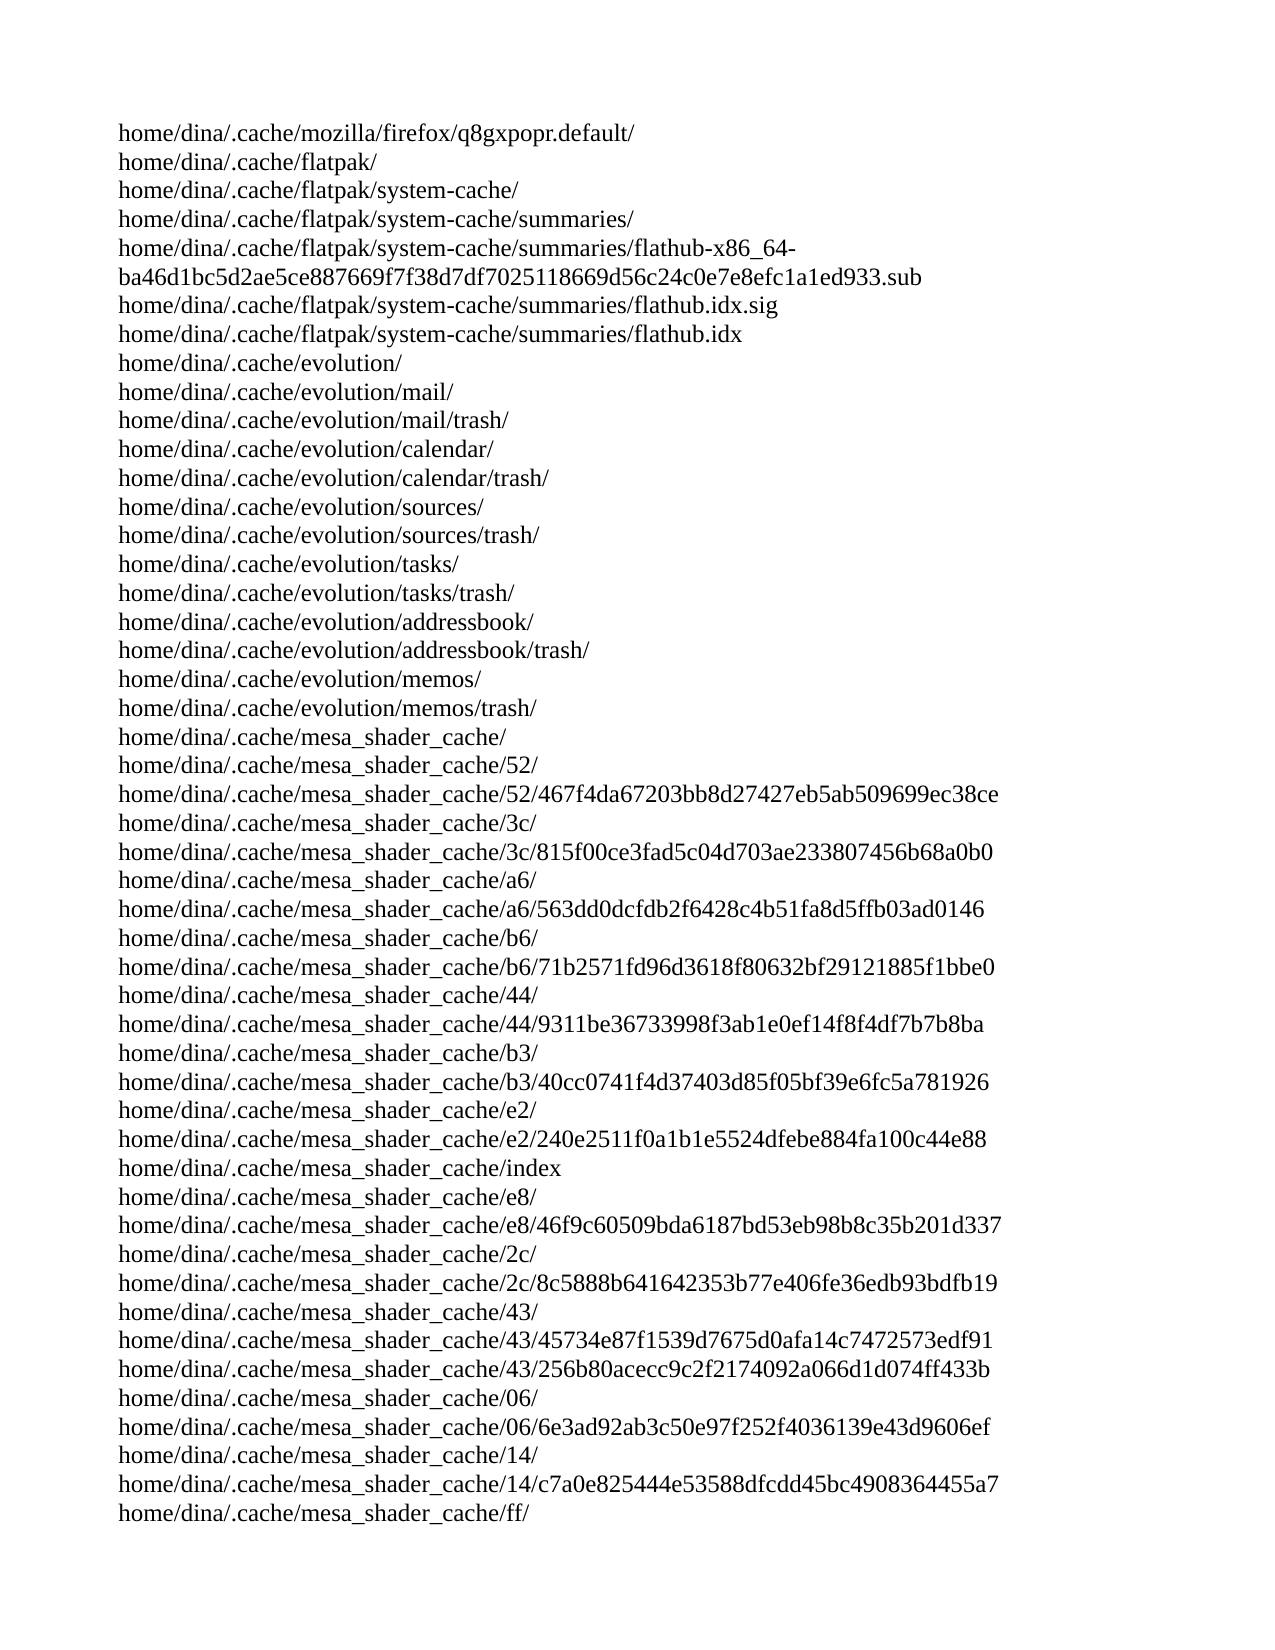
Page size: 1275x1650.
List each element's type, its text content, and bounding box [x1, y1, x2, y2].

text home/dina/.cache/mesa_shader_cache/06/ [118, 1383, 1157, 1412]
text home/dina/.cache/flatpak/ [118, 147, 1157, 176]
text home/dina/.cache/mesa_shader_cache/ [118, 722, 1157, 751]
text home/dina/.cache/mesa_shader_cache/44/9311be36733998f3ab1e0ef14f8f4df7b7b8ba [118, 1009, 1157, 1038]
text home/dina/.cache/mesa_shader_cache/e2/ [118, 1096, 1157, 1124]
text home/dina/.cache/evolution/calendar/ [118, 434, 1157, 463]
text home/dina/.cache/mesa_shader_cache/e2/240e2511f0a1b1e5524dfebe884fa100c44e88 [118, 1124, 1157, 1153]
text home/dina/.cache/mesa_shader_cache/3c/ [118, 808, 1157, 837]
text home/dina/.cache/mesa_shader_cache/b3/ [118, 1038, 1157, 1067]
text home/dina/.cache/mesa_shader_cache/b6/71b2571fd96d3618f80632bf29121885f1bbe0 [118, 952, 1157, 981]
text home/dina/.cache/flatpak/system-cache/ [118, 176, 1157, 204]
text home/dina/.cache/evolution/sources/trash/ [118, 521, 1157, 549]
text home/dina/.cache/evolution/sources/ [118, 492, 1157, 521]
text home/dina/.cache/evolution/tasks/ [118, 549, 1157, 578]
text home/dina/.cache/mesa_shader_cache/e8/ [118, 1182, 1157, 1211]
text home/dina/.cache/evolution/tasks/trash/ [118, 578, 1157, 607]
text home/dina/.cache/mesa_shader_cache/index [118, 1153, 1157, 1182]
text home/dina/.cache/mesa_shader_cache/43/45734e87f1539d7675d0afa14c7472573edf91 [118, 1326, 1157, 1354]
text home/dina/.cache/mesa_shader_cache/52/467f4da67203bb8d27427eb5ab509699ec38ce [118, 779, 1157, 808]
text home/dina/.cache/mesa_shader_cache/b3/40cc0741f4d37403d85f05bf39e6fc5a781926 [118, 1067, 1157, 1096]
text home/dina/.cache/mesa_shader_cache/06/6e3ad92ab3c50e97f252f4036139e43d9606ef [118, 1412, 1157, 1441]
text home/dina/.cache/mesa_shader_cache/a6/563dd0dcfdb2f6428c4b51fa8d5ffb03ad0146 [118, 894, 1157, 923]
text home/dina/.cache/mesa_shader_cache/43/ [118, 1297, 1157, 1326]
text home/dina/.cache/mesa_shader_cache/43/256b80acecc9c2f2174092a066d1d074ff433b [118, 1354, 1157, 1383]
text home/dina/.cache/evolution/mail/ [118, 377, 1157, 406]
text home/dina/.cache/evolution/calendar/trash/ [118, 463, 1157, 492]
text home/dina/.cache/mesa_shader_cache/a6/ [118, 866, 1157, 894]
text home/dina/.cache/mozilla/firefox/q8gxpopr.default/ [118, 118, 1157, 147]
text home/dina/.cache/mesa_shader_cache/ff/ [118, 1498, 1157, 1527]
text home/dina/.cache/flatpak/system-cache/summaries/ [118, 204, 1157, 233]
text home/dina/.cache/mesa_shader_cache/14/c7a0e825444e53588dfcdd45bc4908364455a7 [118, 1469, 1157, 1498]
text home/dina/.cache/mesa_shader_cache/b6/ [118, 923, 1157, 952]
text home/dina/.cache/evolution/memos/trash/ [118, 693, 1157, 722]
text home/dina/.cache/flatpak/system-cache/summaries/flathub.idx [118, 319, 1157, 348]
text home/dina/.cache/mesa_shader_cache/3c/815f00ce3fad5c04d703ae233807456b68a0b0 [118, 837, 1157, 866]
text home/dina/.cache/mesa_shader_cache/52/ [118, 751, 1157, 779]
text home/dina/.cache/flatpak/system-cache/summaries/flathub-x86_64-ba46d1bc5d2ae5ce887669f7f38d7df7025118669d56c24c0e7e8efc1a1ed933.sub [118, 233, 1157, 291]
text home/dina/.cache/mesa_shader_cache/2c/ [118, 1239, 1157, 1268]
text home/dina/.cache/mesa_shader_cache/14/ [118, 1441, 1157, 1469]
text home/dina/.cache/mesa_shader_cache/44/ [118, 981, 1157, 1009]
text home/dina/.cache/evolution/addressbook/trash/ [118, 636, 1157, 664]
text home/dina/.cache/evolution/addressbook/ [118, 607, 1157, 636]
text home/dina/.cache/mesa_shader_cache/2c/8c5888b641642353b77e406fe36edb93bdfb19 [118, 1268, 1157, 1297]
text home/dina/.cache/mesa_shader_cache/e8/46f9c60509bda6187bd53eb98b8c35b201d337 [118, 1211, 1157, 1239]
text home/dina/.cache/evolution/memos/ [118, 664, 1157, 693]
text home/dina/.cache/flatpak/system-cache/summaries/flathub.idx.sig [118, 291, 1157, 319]
text home/dina/.cache/evolution/ [118, 348, 1157, 377]
text home/dina/.cache/evolution/mail/trash/ [118, 406, 1157, 434]
